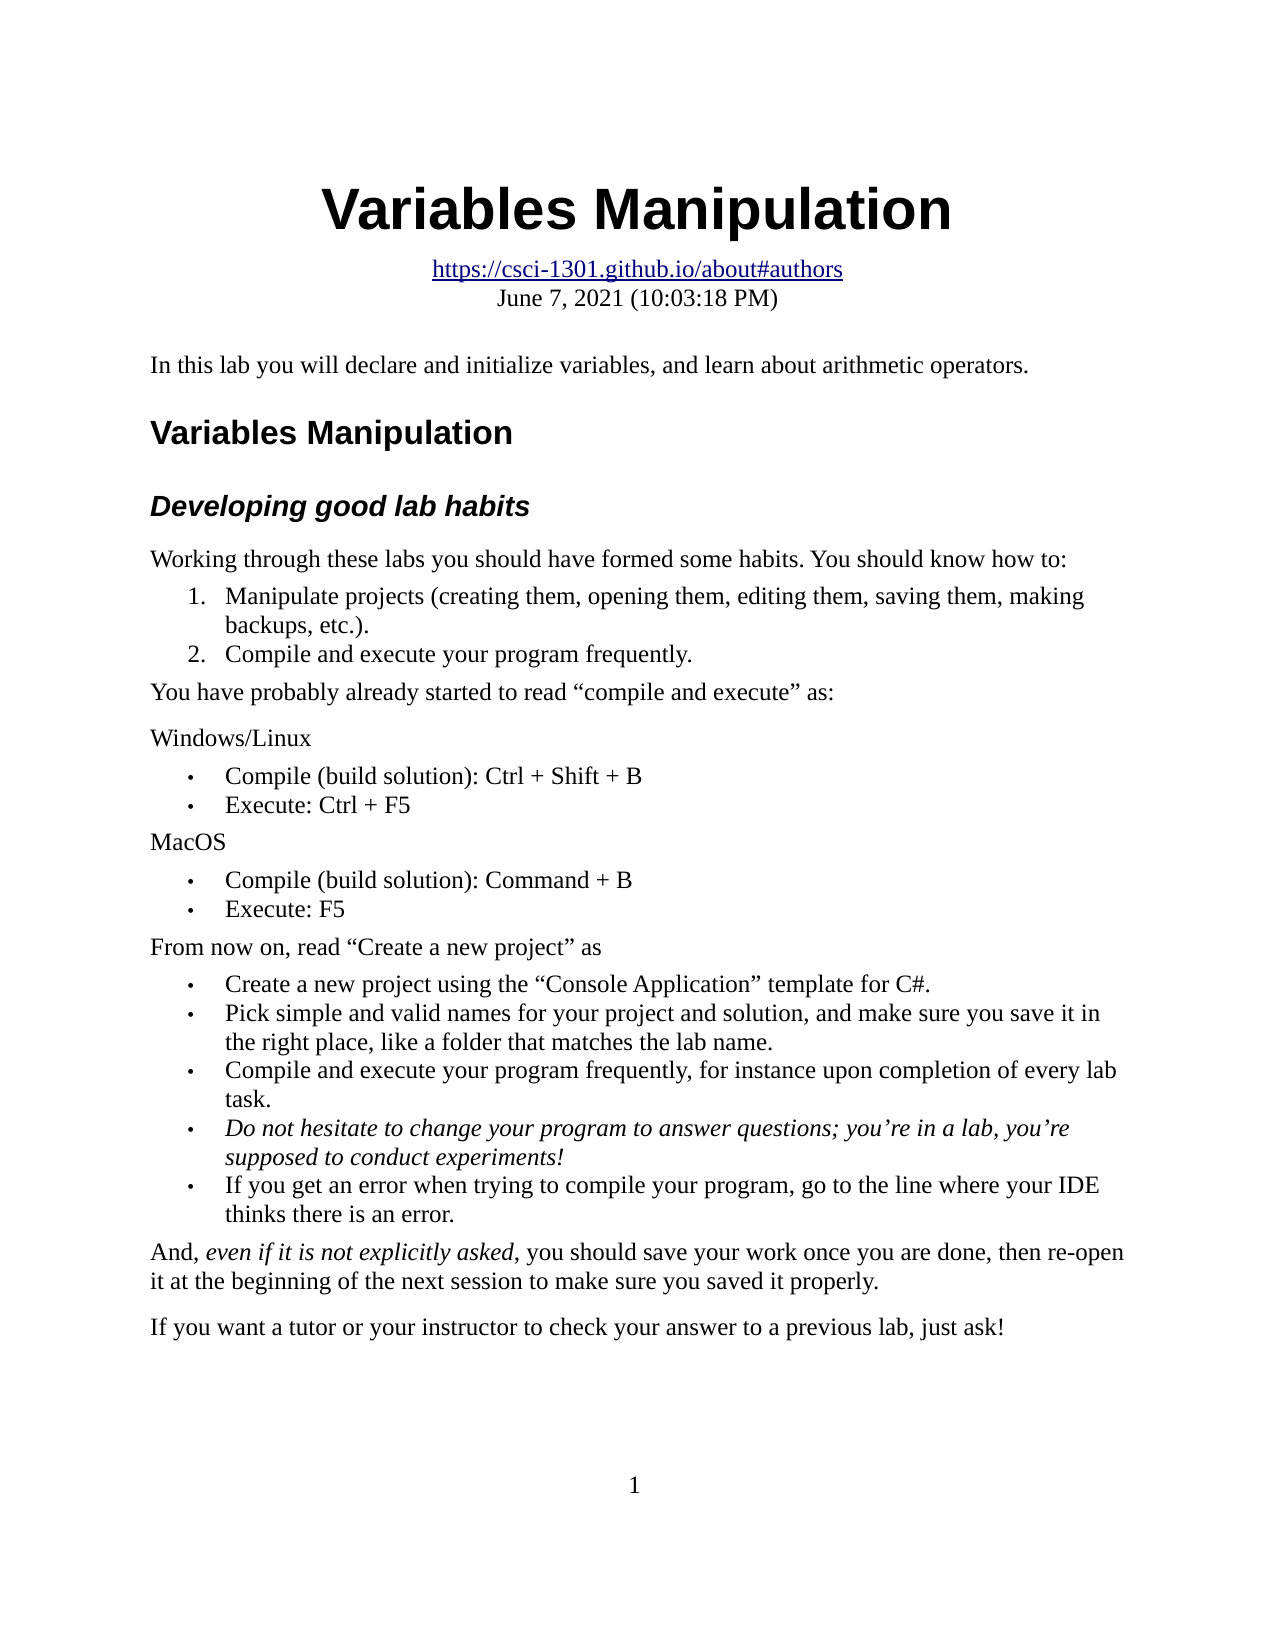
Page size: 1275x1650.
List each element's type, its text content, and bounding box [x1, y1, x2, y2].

text You have probably already started to read “compile and execute” as: [150, 677, 1125, 705]
list Compile and execute your program frequently, for instance upon completion of every lab task. [187, 1056, 1125, 1113]
title Variables Manipulation [150, 175, 1125, 242]
list Compile (build solution): Command + B [187, 865, 1125, 894]
text And, even if it is not explicitly asked, you should save your work once you are done, then re-open it at the beginning of the next session to make sure you saved it properly. [150, 1237, 1125, 1294]
text https://csci-1301.github.io/about#authors [150, 254, 1125, 283]
text If you want a tutor or your instructor to check your answer to a previous lab, just ask! [150, 1312, 1125, 1341]
list Compile and execute your program frequently. [187, 639, 1125, 668]
list Pick simple and valid names for your project and solution, and make sure you save it in the right place, like a folder that matches the lab name. [187, 998, 1125, 1056]
subtitle Variables Manipulation [150, 412, 1125, 451]
list Do not hesitate to change your program to answer questions; you’re in a lab, you’re supposed to conduct experiments! [187, 1113, 1125, 1171]
text June 7, 2021 (10:03:18 PM) [150, 283, 1125, 312]
list Manipulate projects (creating them, opening them, editing them, saving them, making backups, etc.). [187, 581, 1125, 639]
text Windows/Linux [150, 723, 1125, 752]
list Create a new project using the “Console Application” template for C#. [187, 969, 1125, 998]
list Execute: F5 [187, 894, 1125, 923]
text From now on, read “Create a new project” as [150, 932, 1125, 960]
text MacOS [150, 827, 1125, 856]
list Compile (build solution): Ctrl + Shift + B [187, 761, 1125, 790]
list Execute: Ctrl + F5 [187, 790, 1125, 818]
list If you get an error when trying to compile your program, go to the line where your IDE thinks there is an error. [187, 1171, 1125, 1228]
text In this lab you will declare and initialize variables, and learn about arithmetic operators. [150, 350, 1125, 378]
text Working through these labs you should have formed some habits. You should know how to: [150, 544, 1125, 572]
subtitle Developing good lab habits [150, 489, 1125, 522]
